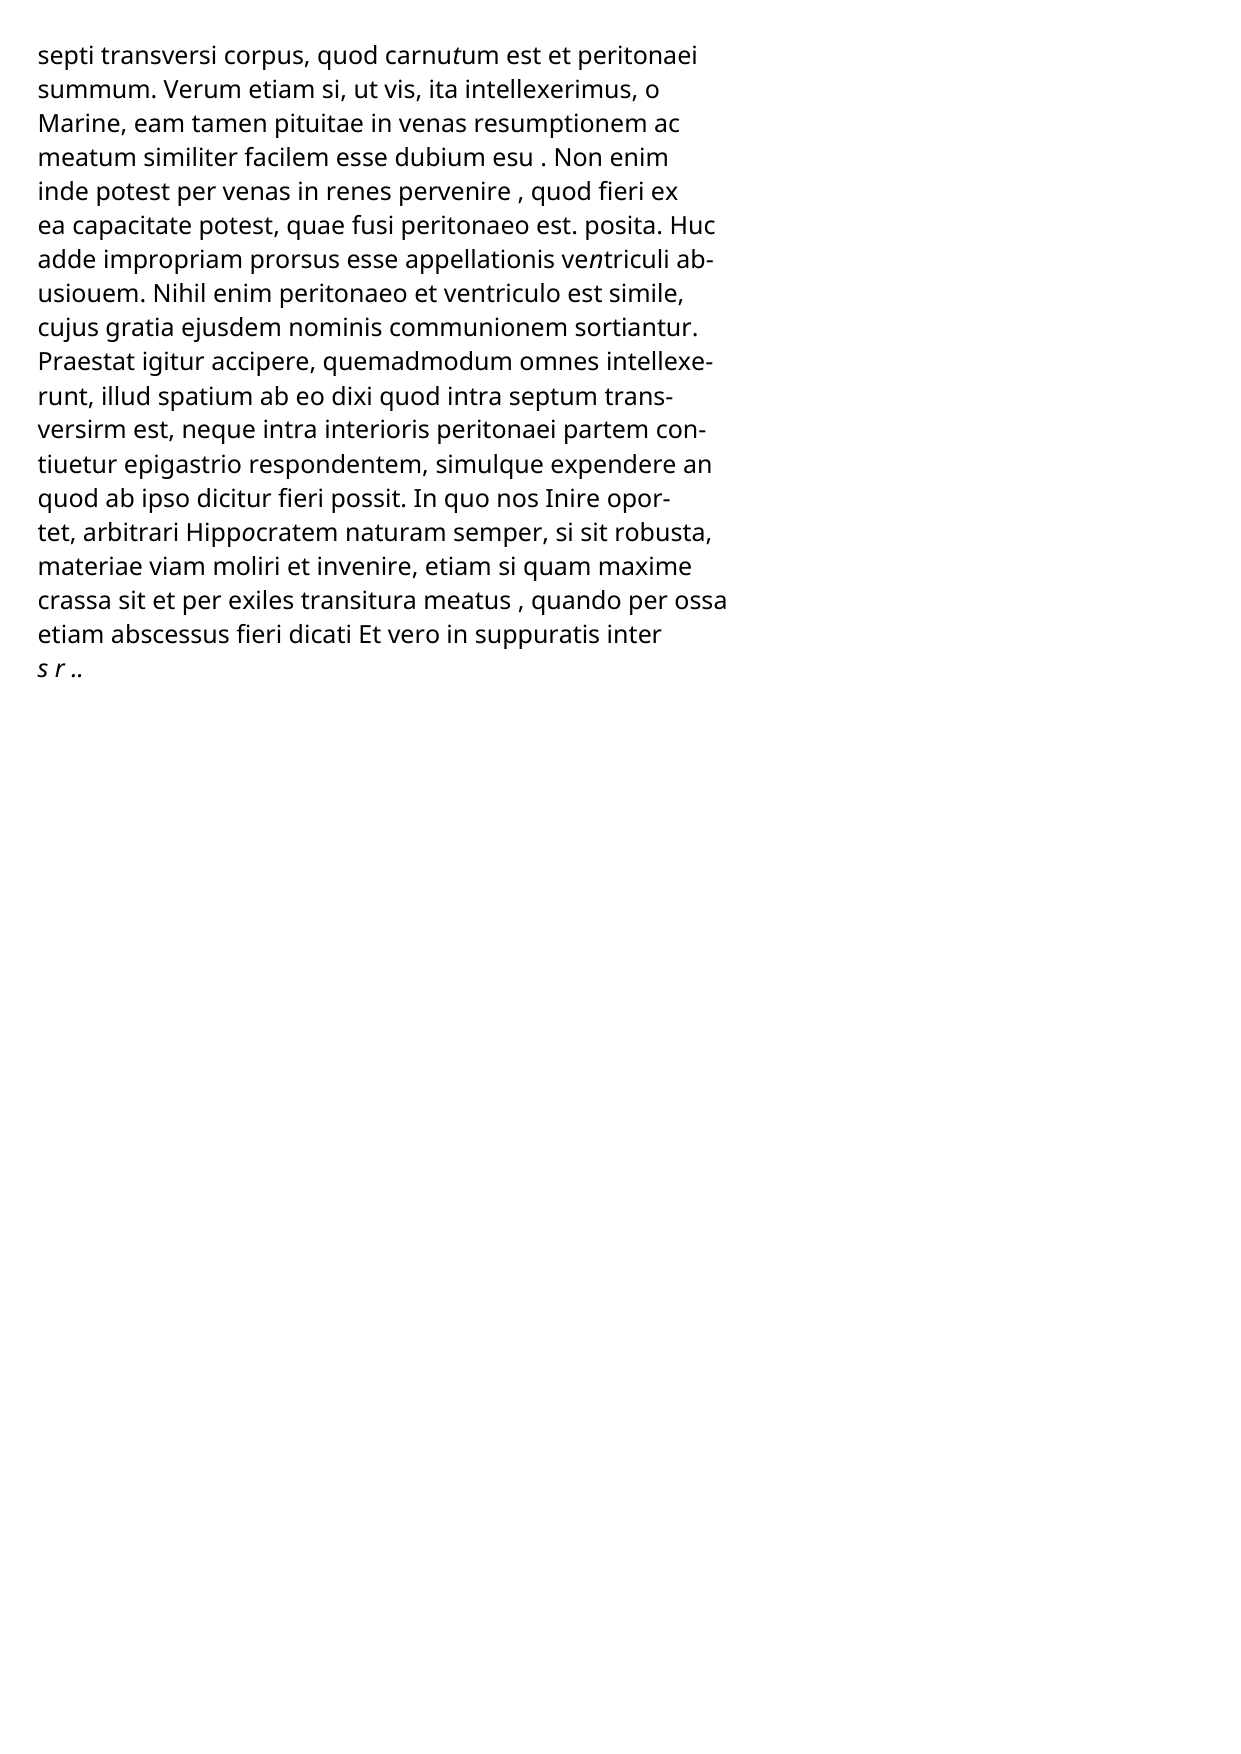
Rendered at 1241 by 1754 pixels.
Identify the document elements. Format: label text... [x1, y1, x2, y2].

text septi transversi corpus, quod carnutum est et peritonaei summum. Verum etiam si, ut vis, ita intellexerimus, o Marine, eam tamen pituitae in venas resumptionem ac meatum similiter facilem esse dubium esu . Non enim inde potest per venas in renes pervenire , quod fieri ex ea capacitate potest, quae fusi peritonaeo est. posita. Huc adde impropriam prorsus esse appellationis ventriculi ab- usiouem. Nihil enim peritonaeo et ventriculo est simile, cujus gratia ejusdem nominis communionem sortiantur. Praestat igitur accipere, quemadmodum omnes intellexe- runt, illud spatium ab eo dixi quod intra septum trans- versirm est, neque intra interioris peritonaei partem con- tiuetur epigastrio respondentem, simulque expendere an quod ab ipso dicitur fieri possit. In quo nos Inire opor- tet, arbitrari Hippocratem naturam semper, si sit robusta, materiae viam moliri et invenire, etiam si quam maxime crassa sit et per exiles transitura meatus , quando per ossa etiam abscessus fieri dicati Et vero in suppuratis inter s r .. [37, 37, 1203, 685]
